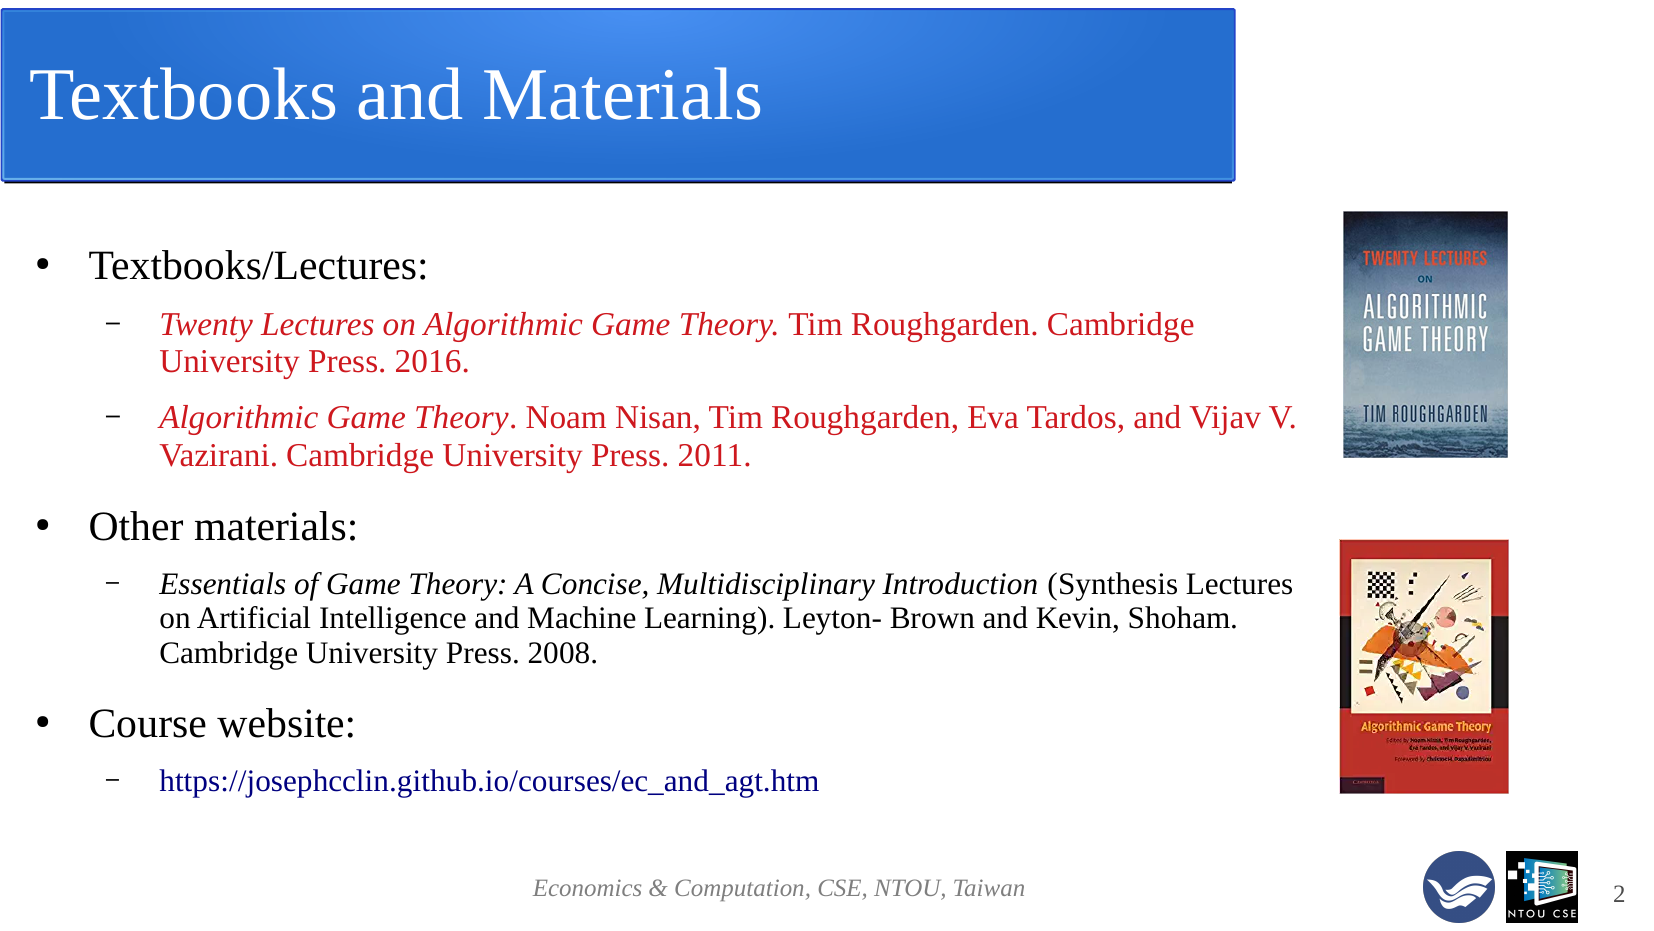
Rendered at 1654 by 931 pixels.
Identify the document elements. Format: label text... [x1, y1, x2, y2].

picture [1506, 851, 1578, 923]
list Textbooks/Lectures: Twenty Lectures on Algorithmic Game Theory. Tim Roughgarden. Cambridge University Press. 2016. Algorithmic Game Theory. Noam Nisan, Tim Roughgarden, Eva Tardos, and Vijav V. Vazirani. Cambridge University Press. 2011. Other materials: Essentials of Game Theory: A Concise, Multidisciplinary Introduction (Synthesis Lectures on Artificial Intelligence and Machine Learning). Leyton- Brown and Kevin, Shoham. Cambridge University Press. 2008. Course website: https://josephcclin.github.io/courses/ec_and_agt.htm [17, 242, 1317, 839]
picture [1343, 211, 1508, 458]
title Textbooks and Materials [29, 17, 1138, 172]
picture [1423, 851, 1495, 923]
picture [1339, 539, 1509, 794]
